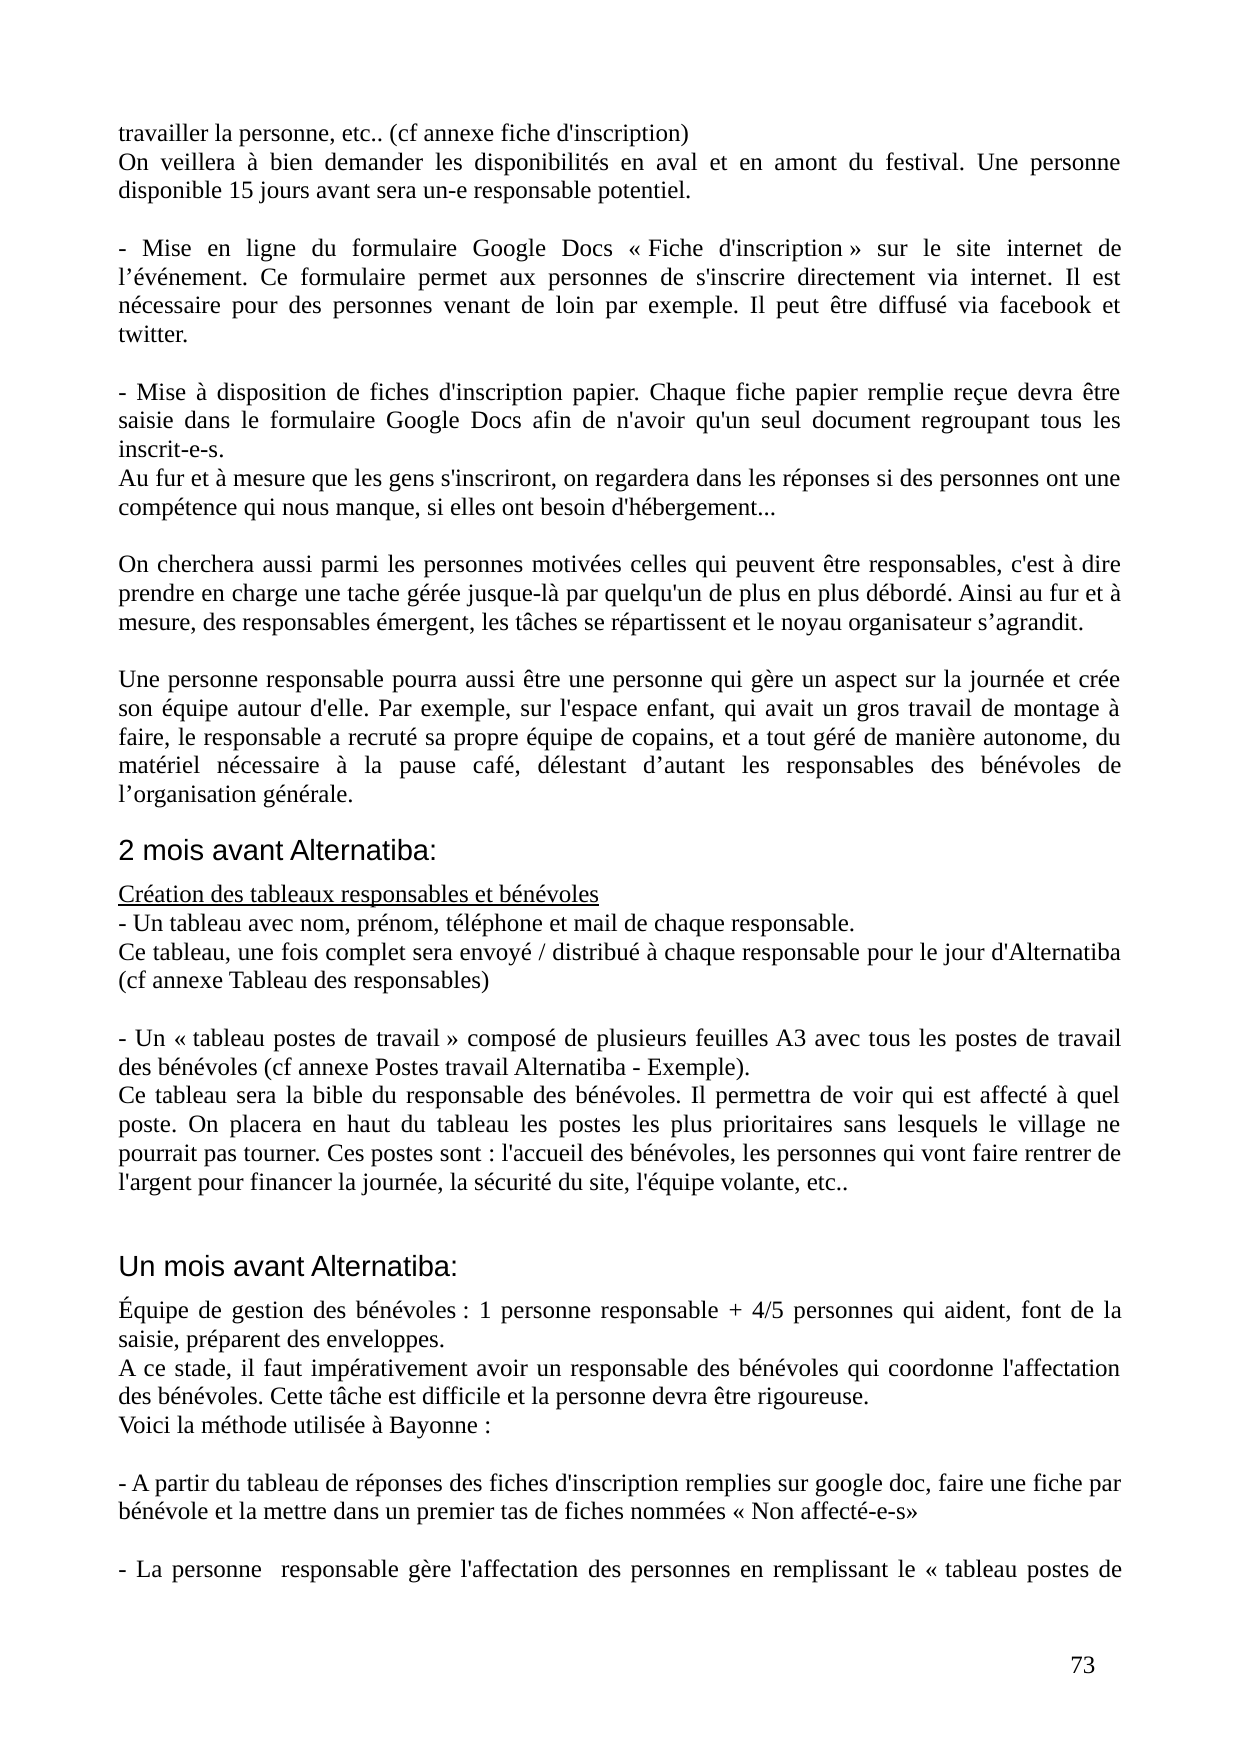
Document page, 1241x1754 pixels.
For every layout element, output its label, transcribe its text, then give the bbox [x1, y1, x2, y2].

text Ce tableau, une fois complet sera envoyé / distribué à chaque responsable pour le jour d'Alternatiba (cf annexe Tableau des responsables) [118, 937, 1122, 994]
text 2 mois avant Alternatiba: [118, 833, 1122, 867]
text Équipe de gestion des bénévoles : 1 personne responsable + 4/5 personnes qui aident, font de la saisie, préparent des enveloppes. [118, 1295, 1122, 1353]
text Un mois avant Alternatiba: [118, 1249, 1122, 1283]
text On cherchera aussi parmi les personnes motivées celles qui peuvent être responsables, c'est à dire prendre en charge une tache gérée jusque-là par quelqu'un de plus en plus débordé. Ainsi au fur et à mesure, des responsables émergent, les tâches se répartissent et le noyau organisateur s’agrandit. [118, 549, 1122, 636]
text Une personne responsable pourra aussi être une personne qui gère un aspect sur la journée et crée son équipe autour d'elle. Par exemple, sur l'espace enfant, qui avait un gros travail de montage à faire, le responsable a recruté sa propre équipe de copains, et a tout géré de manière autonome, du matériel nécessaire à la pause café, délestant d’autant les responsables des bénévoles de l’organisation générale. [118, 664, 1122, 808]
text On veillera à bien demander les disponibilités en aval et en amont du festival. Une personne disponible 15 jours avant sera un-e responsable potentiel. [118, 147, 1122, 204]
text - A partir du tableau de réponses des fiches d'inscription remplies sur google doc, faire une fiche par bénévole et la mettre dans un premier tas de fiches nommées « Non affecté-e-s» [118, 1468, 1122, 1525]
text - Mise en ligne du formulaire Google Docs « Fiche d'inscription » sur le site internet de l’événement. Ce formulaire permet aux personnes de s'inscrire directement via internet. Il est nécessaire pour des personnes venant de loin par exemple. Il peut être diffusé via facebook et twitter. [118, 233, 1122, 348]
text - Un tableau avec nom, prénom, téléphone et mail de chaque responsable. [118, 908, 1122, 937]
text Création des tableaux responsables et bénévoles [118, 879, 1122, 908]
text Au fur et à mesure que les gens s'inscriront, on regardera dans les réponses si des personnes ont une compétence qui nous manque, si elles ont besoin d'hébergement... [118, 463, 1122, 521]
text - Un « tableau postes de travail » composé de plusieurs feuilles A3 avec tous les postes de travail des bénévoles (cf annexe Postes travail Alternatiba - Exemple). [118, 1023, 1122, 1080]
text travailler la personne, etc.. (cf annexe fiche d'inscription) [118, 118, 1122, 147]
text - La personne responsable gère l'affectation des personnes en remplissant le « tableau postes de [118, 1554, 1122, 1583]
text - Mise à disposition de fiches d'inscription papier. Chaque fiche papier remplie reçue devra être saisie dans le formulaire Google Docs afin de n'avoir qu'un seul document regroupant tous les inscrit-e-s. [118, 377, 1122, 463]
text Voici la méthode utilisée à Bayonne : [118, 1410, 1122, 1439]
text A ce stade, il faut impérativement avoir un responsable des bénévoles qui coordonne l'affectation des bénévoles. Cette tâche est difficile et la personne devra être rigoureuse. [118, 1353, 1122, 1410]
text Ce tableau sera la bible du responsable des bénévoles. Il permettra de voir qui est affecté à quel poste. On placera en haut du tableau les postes les plus prioritaires sans lesquels le village ne pourrait pas tourner. Ces postes sont : l'accueil des bénévoles, les personnes qui vont faire rentrer de l'argent pour financer la journée, la sécurité du site, l'équipe volante, etc.. [118, 1080, 1122, 1195]
